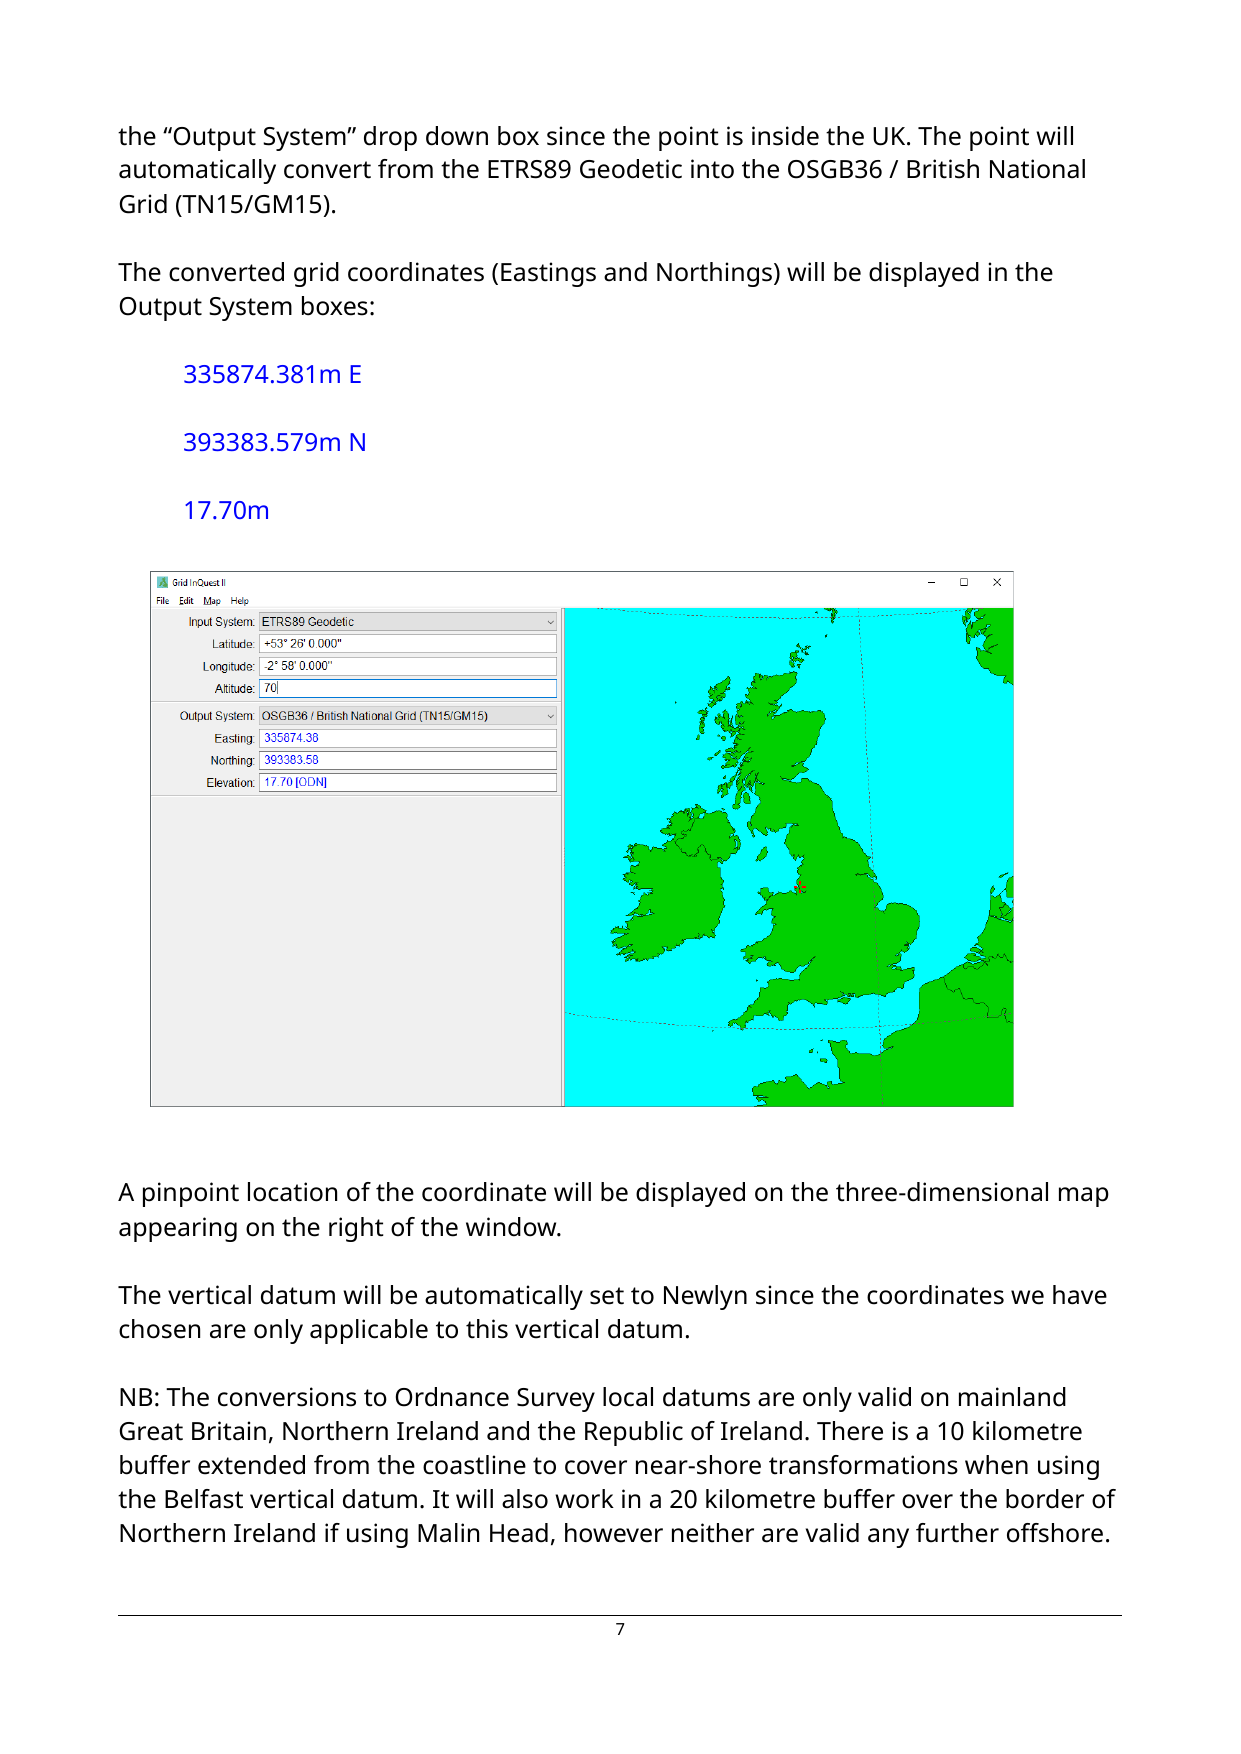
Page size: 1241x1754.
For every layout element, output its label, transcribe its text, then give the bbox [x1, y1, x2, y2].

text 17.70m [118, 493, 1122, 527]
text 393383.579m N [118, 425, 1122, 459]
text A pinpoint location of the coordinate will be displayed on the three-dimensional map appearing on the right of the window. [118, 1175, 1122, 1243]
text The converted grid coordinates (Eastings and Northings) will be displayed in the Output System boxes: [118, 254, 1122, 322]
picture [150, 571, 1014, 1107]
text The vertical datum will be automatically set to Newlyn since the coordinates we have chosen are only applicable to this vertical datum. [118, 1277, 1122, 1345]
text 335874.381m E [118, 357, 1122, 391]
text NB: The conversions to Ordnance Survey local datums are only valid on mainland Great Britain, Northern Ireland and the Republic of Ireland. There is a 10 kilometre buffer extended from the coastline to cover near-shore transformations when using the Belfast vertical datum. It will also work in a 20 kilometre buffer over the border of Northern Ireland if using Malin Head, however neither are valid any further offshore. [118, 1379, 1122, 1550]
text the “Output System” drop down box since the point is inside the UK. The point will automatically convert from the ETRS89 Geodetic into the OSGB36 / British National Grid (TN15/GM15). [118, 118, 1122, 220]
